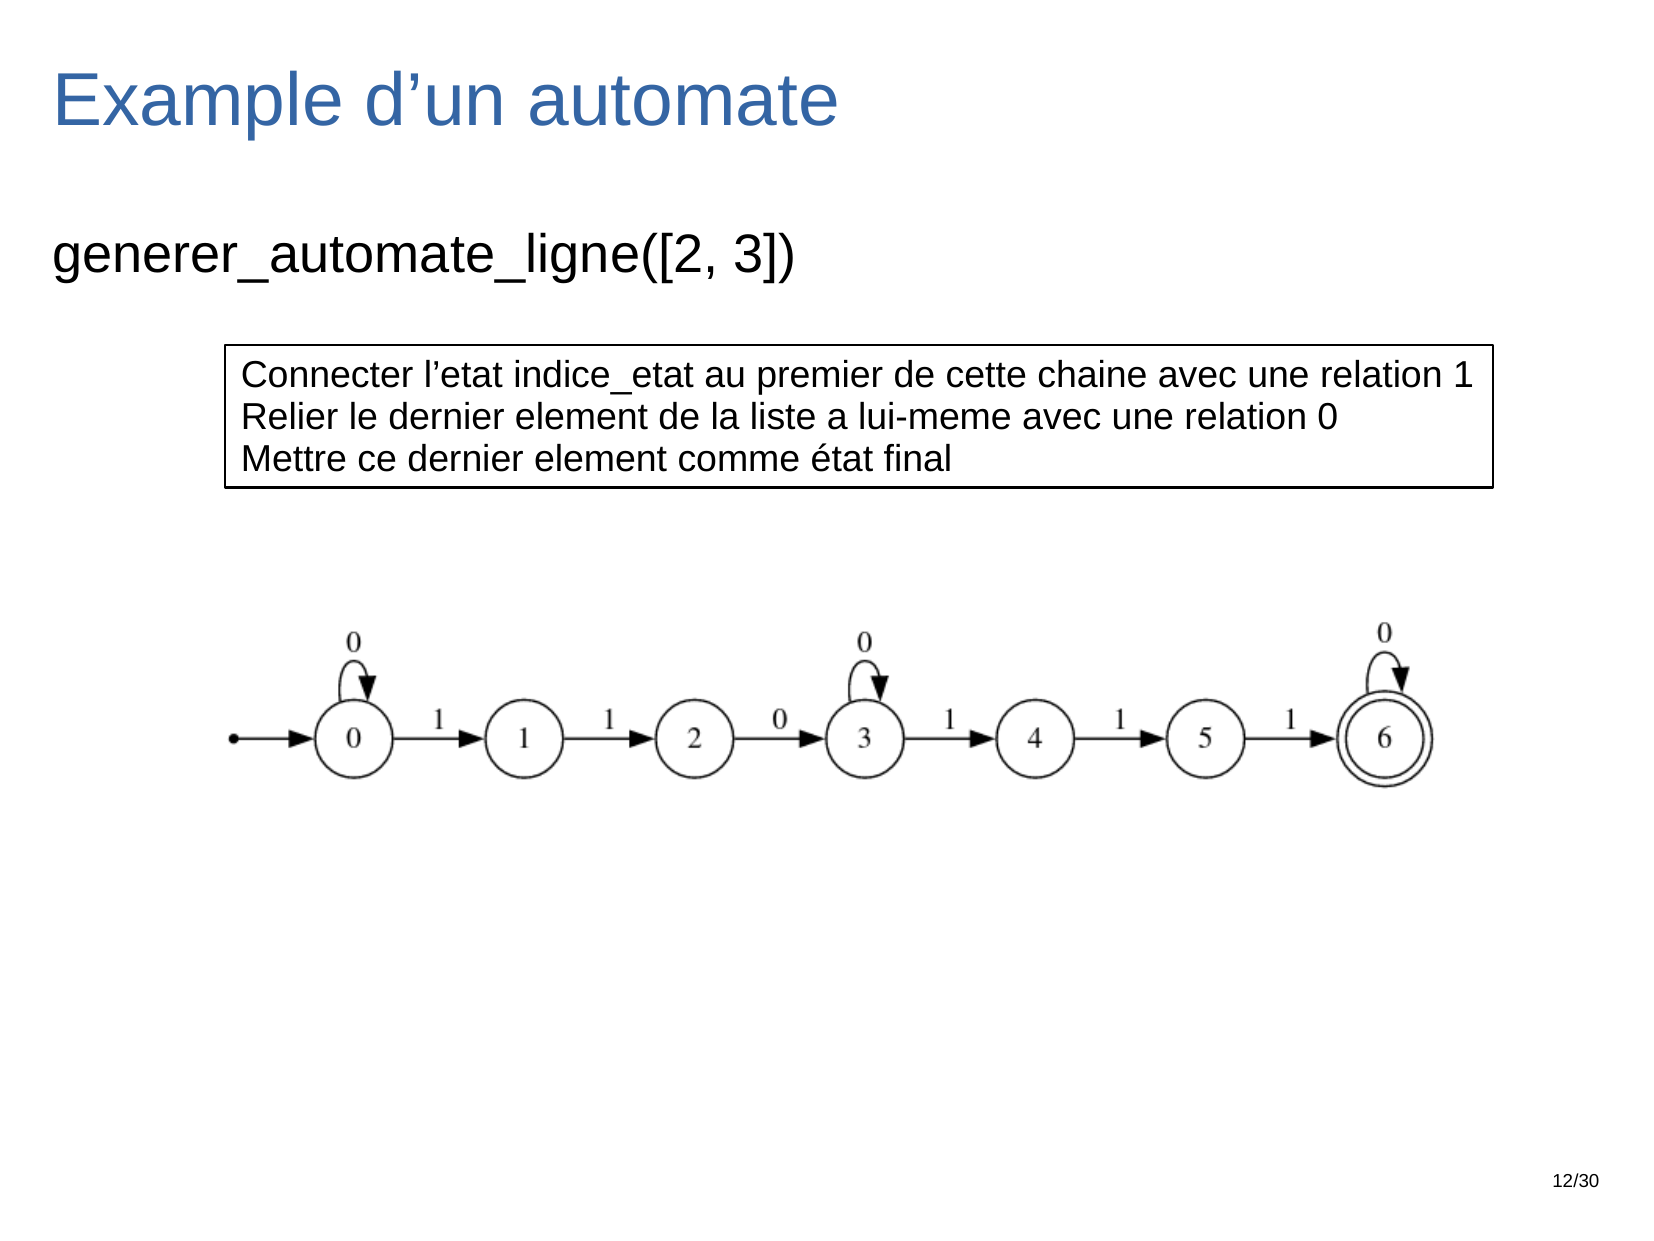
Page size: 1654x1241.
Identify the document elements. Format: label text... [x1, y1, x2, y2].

text_box Connecter l’etat indice_etat au premier de cette chaine avec une relation 1 Relier le dernier element de la liste a lui-meme avec une relation 0 Mettre ce dernier element comme état final [225, 344, 1493, 488]
text_box 12/30 [1537, 1162, 1614, 1199]
picture [187, 599, 1463, 814]
text_box Example d’un automate [37, 50, 863, 151]
text_box generer_automate_ligne([2, 3]) [37, 216, 863, 301]
